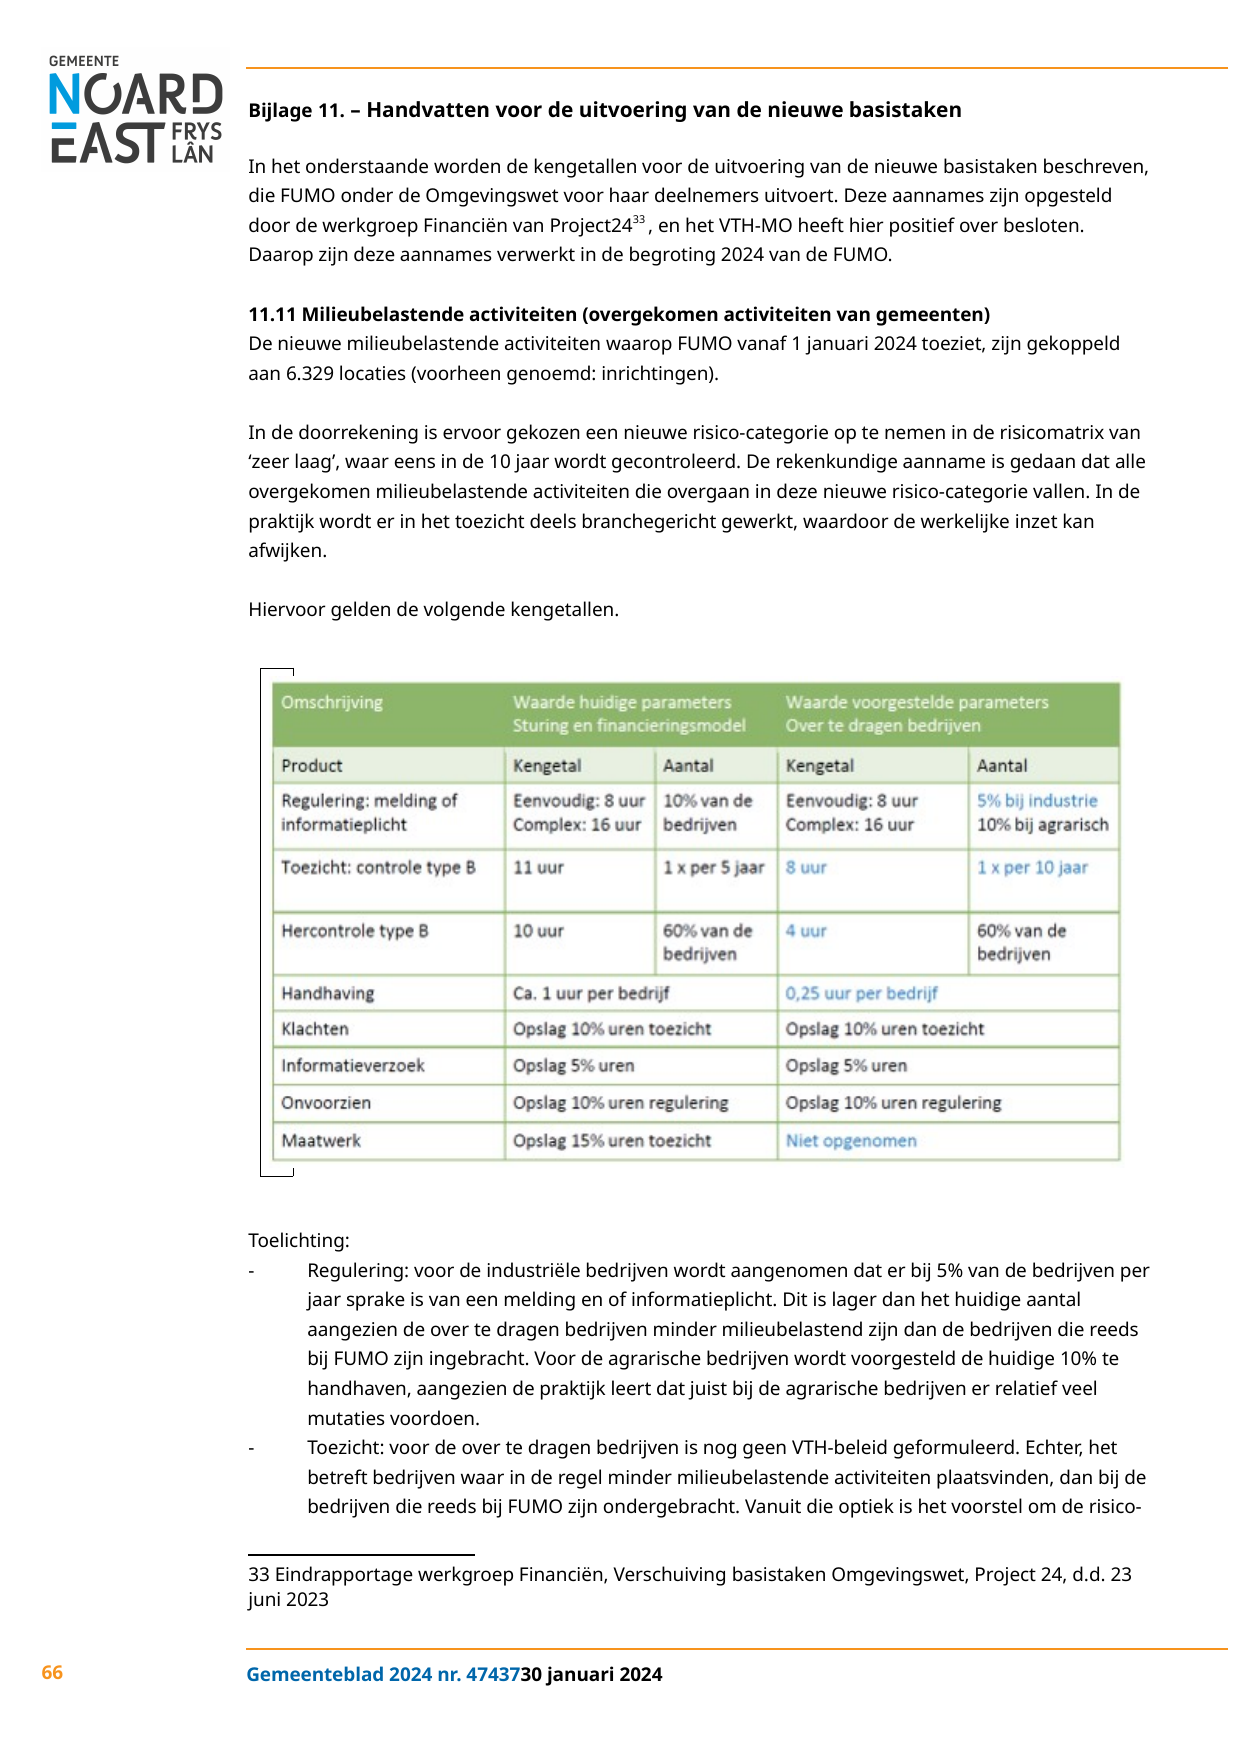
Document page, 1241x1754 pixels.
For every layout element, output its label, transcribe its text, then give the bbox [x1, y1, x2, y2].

list Regulering: voor de industriële bedrijven wordt aangenomen dat er bij 5% van de bedrijven per jaar sprake is van een melding en of informatieplicht. Dit is lager dan het huidige aantal aangezien de over te dragen bedrijven minder milieubelastend zijn dan de bedrijven die reeds bij FUMO zijn ingebracht. Voor de agrarische bedrijven wordt voorgesteld de huidige 10% te handhaven, aangezien de praktijk leert dat juist bij de agrarische bedrijven er relatief veel mutaties voordoen. [248, 1257, 1152, 1431]
text Bijlage 11. – Handvatten voor de uitvoering van de nieuwe basistaken [248, 95, 1152, 123]
list Toezicht: voor de over te dragen bedrijven is nog geen VTH-beleid geformuleerd. Echter, het betreft bedrijven waar in de regel minder milieubelastende activiteiten plaatsvinden, dan bij de bedrijven die reeds bij FUMO zijn ondergebracht. Vanuit die optiek is het voorstel om de risico- [248, 1434, 1152, 1519]
picture [268, 676, 1125, 1168]
text Hiervoor gelden de volgende kengetallen. [248, 597, 1152, 622]
text In het onderstaande worden de kengetallen voor de uitvoering van de nieuwe basistaken beschreven, die FUMO onder de Omgevingswet voor haar deelnemers uitvoert. Deze aannames zijn opgesteld door de werkgroep Financiën van Project24, en het VTH-MO heeft hier positief over besloten. Daarop zijn deze aannames verwerkt in de begroting 2024 van de FUMO. [248, 153, 1152, 267]
text Eindrapportage werkgroep Financiën, Verschuiving basistaken Omgevingswet, Project 24, d.d. 23 juni 2023 [248, 1561, 1152, 1612]
picture [41, 47, 231, 172]
text De nieuwe milieubelastende activiteiten waarop FUMO vanaf 1 januari 2024 toeziet, zijn gekoppeld aan 6.329 locaties (voorheen genoemd: inrichtingen). [248, 330, 1152, 386]
text 11.11 Milieubelastende activiteiten (overgekomen activiteiten van gemeenten) [248, 301, 1152, 327]
text Toelichting: [248, 1227, 1152, 1253]
text In de doorrekening is ervoor gekozen een nieuwe risico-categorie op te nemen in de risicomatrix van ‘zeer laag’, waar eens in de 10 jaar wordt gecontroleerd. De rekenkundige aanname is gedaan dat alle overgekomen milieubelastende activiteiten die overgaan in deze nieuwe risico-categorie vallen. In de praktijk wordt er in het toezicht deels branchegericht gewerkt, waardoor de werkelijke inzet kan afwijken. [248, 419, 1152, 563]
